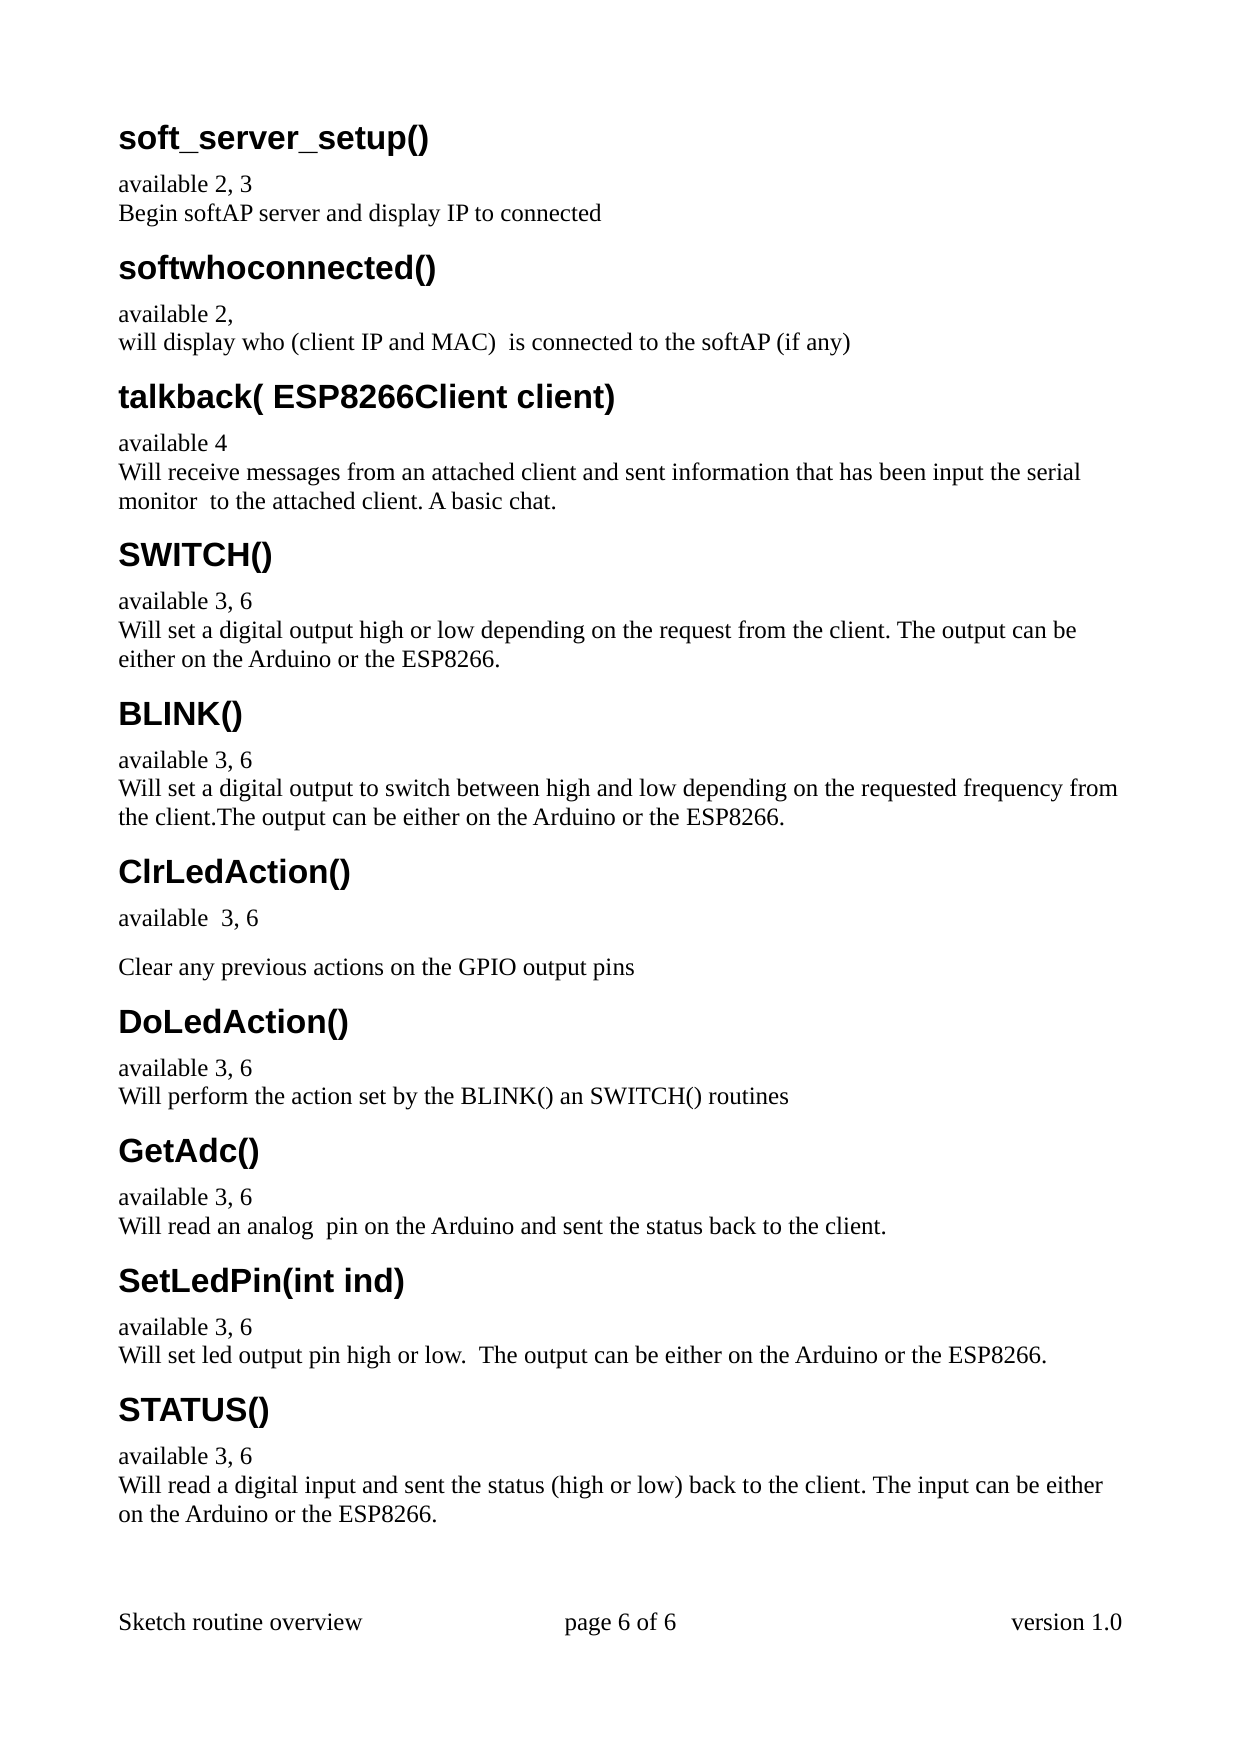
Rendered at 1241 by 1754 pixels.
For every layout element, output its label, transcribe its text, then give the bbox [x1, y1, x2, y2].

text available 2, 3 [118, 169, 1122, 198]
subtitle SWITCH() [118, 535, 1122, 574]
subtitle SetLedPin(int ind) [118, 1261, 1122, 1299]
text Will read an analog pin on the Arduino and sent the status back to the client. [118, 1211, 1122, 1240]
text Will set led output pin high or low. The output can be either on the Arduino or the ESP8266. [118, 1340, 1122, 1369]
subtitle soft_server_setup() [118, 118, 1122, 157]
text available 4 [118, 428, 1122, 457]
text available 3, 6 [118, 586, 1122, 615]
text Clear any previous actions on the GPIO output pins [118, 952, 1122, 981]
text Will set a digital output high or low depending on the request from the client. The output can be either on the Arduino or the ESP8266. [118, 615, 1122, 673]
text available 3, 6 [118, 1053, 1122, 1081]
subtitle STATUS() [118, 1390, 1122, 1429]
subtitle ClrLedAction() [118, 852, 1122, 890]
subtitle softwhoconnected() [118, 248, 1122, 286]
text will display who (client IP and MAC) is connected to the softAP (if any) [118, 327, 1122, 356]
subtitle DoLedAction() [118, 1002, 1122, 1040]
text available 2, [118, 299, 1122, 327]
text available 3, 6 [118, 903, 1122, 932]
subtitle GetAdc() [118, 1131, 1122, 1170]
text available 3, 6 [118, 1182, 1122, 1211]
subtitle BLINK() [118, 693, 1122, 732]
text Will perform the action set by the BLINK() an SWITCH() routines [118, 1081, 1122, 1110]
text Will read a digital input and sent the status (high or low) back to the client. The input can be either on the Arduino or the ESP8266. [118, 1470, 1122, 1527]
text available 3, 6 [118, 1441, 1122, 1470]
text available 3, 6 [118, 745, 1122, 773]
text available 3, 6 [118, 1312, 1122, 1340]
text Begin softAP server and display IP to connected [118, 198, 1122, 227]
text Will receive messages from an attached client and sent information that has been input the serial monitor to the attached client. A basic chat. [118, 457, 1122, 514]
text Will set a digital output to switch between high and low depending on the requested frequency from the client.The output can be either on the Arduino or the ESP8266. [118, 773, 1122, 831]
subtitle talkback( ESP8266Client client) [118, 377, 1122, 416]
